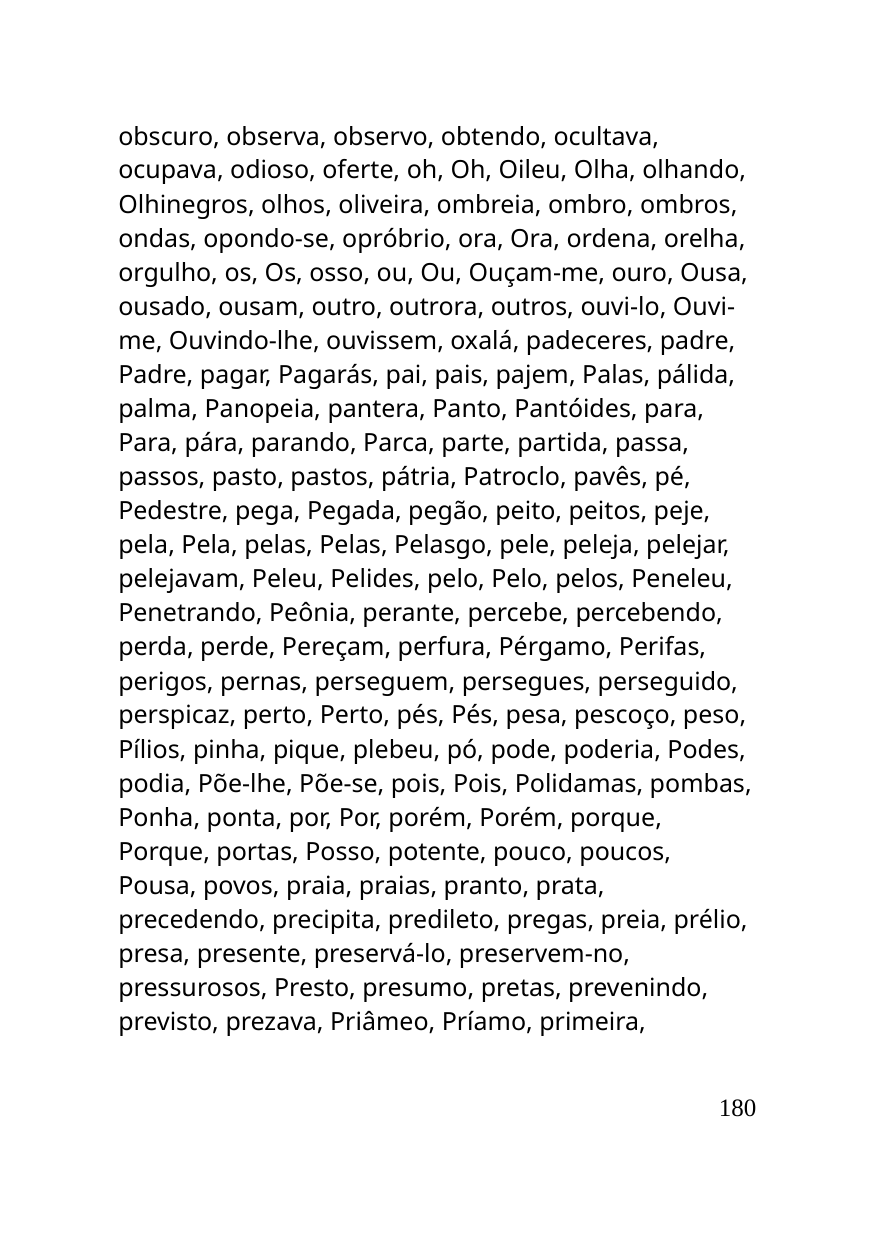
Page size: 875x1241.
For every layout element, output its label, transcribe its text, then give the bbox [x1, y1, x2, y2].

text obscuro, observa, observo, obtendo, ocultava, ocupava, odioso, oferte, oh, Oh, Oileu, Olha, olhando, Olhinegros, olhos, oliveira, ombreia, ombro, ombros, ondas, opondo-se, opróbrio, ora, Ora, ordena, orelha, orgulho, os, Os, osso, ou, Ou, Ouçam-me, ouro, Ousa, ousado, ousam, outro, outrora, outros, ouvi-lo, Ouvi-me, Ouvindo-lhe, ouvissem, oxalá, padeceres, padre, Padre, pagar, Pagarás, pai, pais, pajem, Palas, pálida, palma, Panopeia, pantera, Panto, Pantóides, para, Para, pára, parando, Parca, parte, partida, passa, passos, pasto, pastos, pátria, Patroclo, pavês, pé, Pedestre, pega, Pegada, pegão, peito, peitos, peje, pela, Pela, pelas, Pelas, Pelasgo, pele, peleja, pelejar, pelejavam, Peleu, Pelides, pelo, Pelo, pelos, Peneleu, Penetrando, Peônia, perante, percebe, percebendo, perda, perde, Pereçam, perfura, Pérgamo, Perifas, perigos, pernas, perseguem, persegues, perseguido, perspicaz, perto, Perto, pés, Pés, pesa, pescoço, peso, Pílios, pinha, pique, plebeu, pó, pode, poderia, Podes, podia, Põe-lhe, Põe-se, pois, Pois, Polidamas, pombas, Ponha, ponta, por, Por, porém, Porém, porque, Porque, portas, Posso, potente, pouco, poucos, Pousa, povos, praia, praias, pranto, prata, precedendo, precipita, predileto, pregas, preia, prélio, presa, presente, preservá-lo, preservem-no, pressurosos, Presto, presumo, pretas, prevenindo, previsto, prezava, Priâmeo, Príamo, primeira, [118, 118, 756, 1038]
